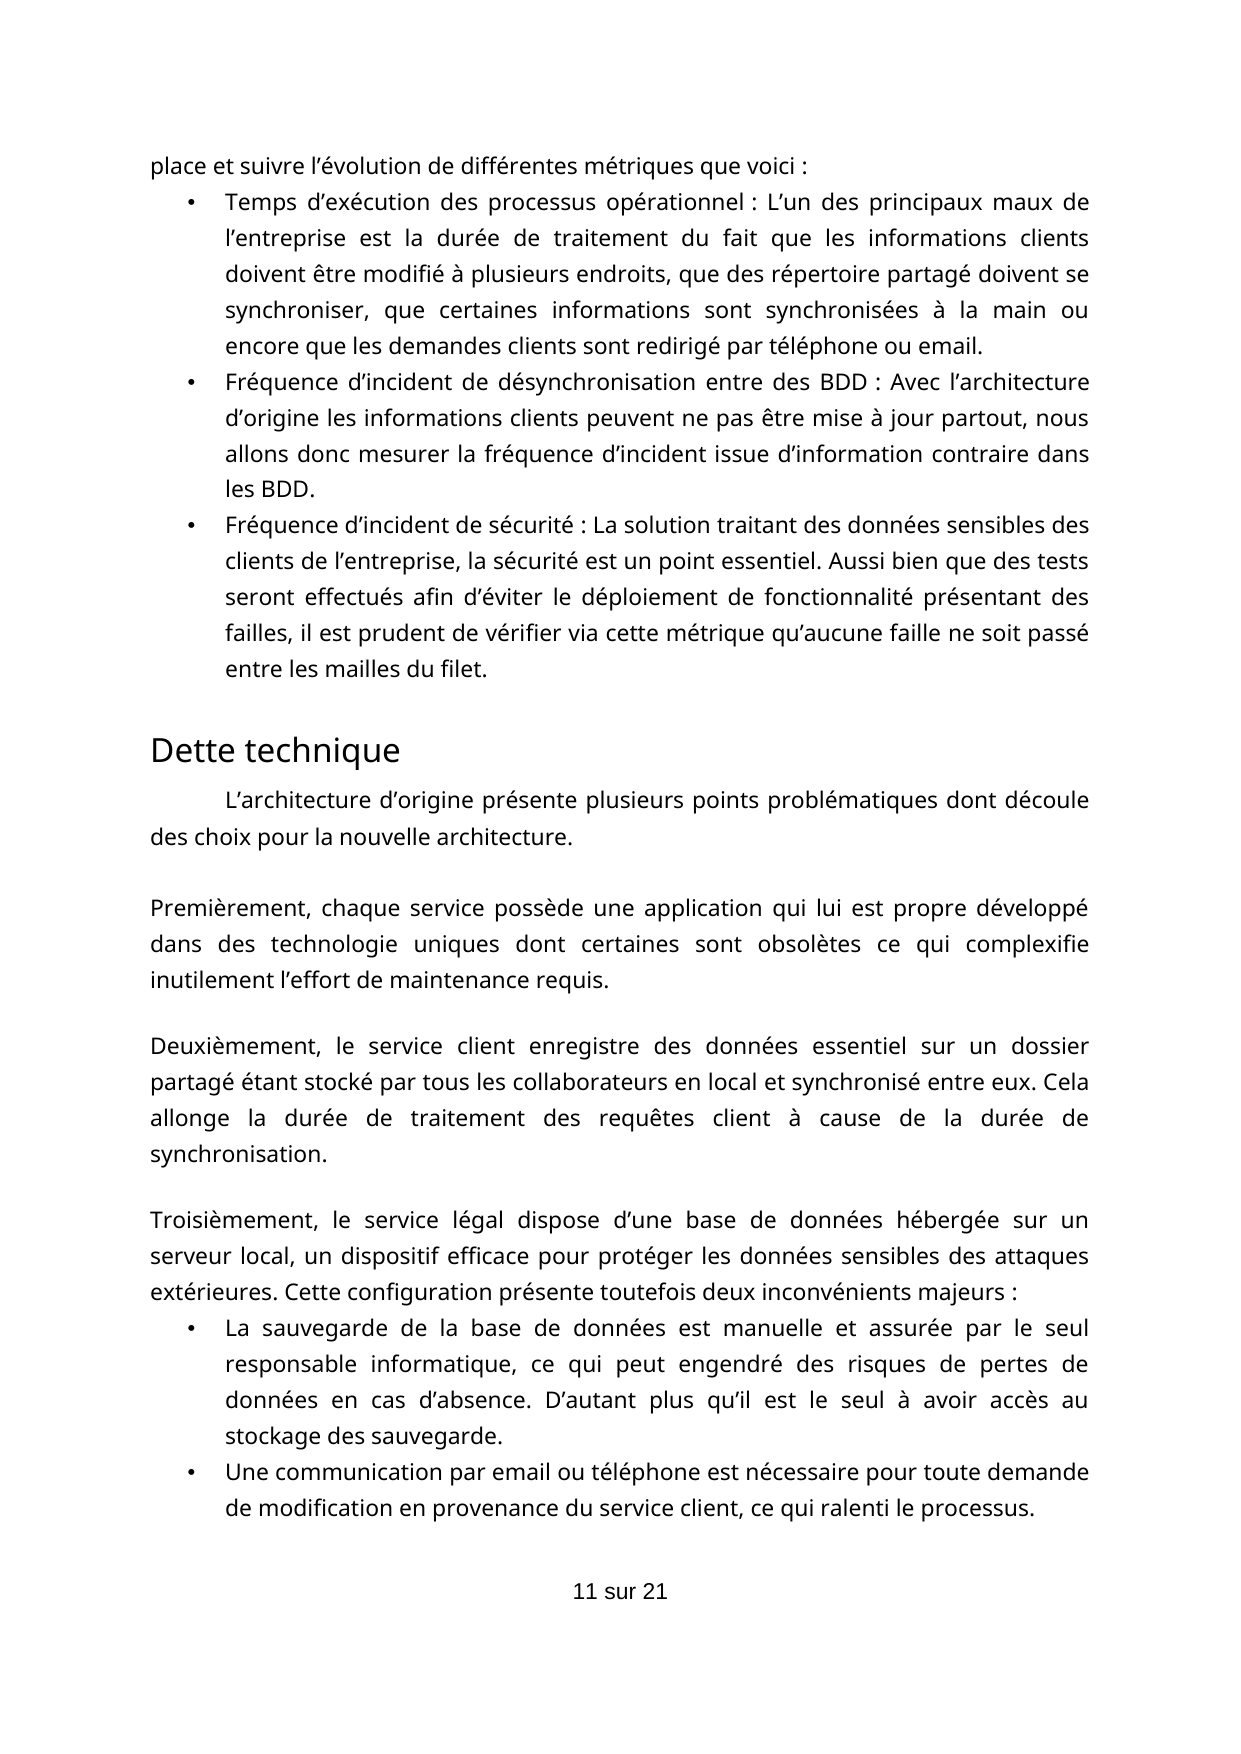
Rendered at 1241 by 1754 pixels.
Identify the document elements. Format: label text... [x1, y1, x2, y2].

text Troisièmement, le service légal dispose d’une base de données hébergée sur un serveur local, un dispositif efficace pour protéger les données sensibles des attaques extérieures. Cette configuration présente toutefois deux inconvénients majeurs : [150, 1204, 1090, 1307]
text Deuxièmement, le service client enregistre des données essentiel sur un dossier partagé étant stocké par tous les collaborateurs en local et synchronisé entre eux. Cela allonge la durée de traitement des requêtes client à cause de la durée de synchronisation. [150, 1030, 1090, 1169]
text place et suivre l’évolution de différentes métriques que voici : [150, 150, 1090, 181]
list Fréquence d’incident de sécurité : La solution traitant des données sensibles des clients de l’entreprise, la sécurité est un point essentiel. Aussi bien que des tests seront effectués afin d’éviter le déploiement de fonctionnalité présentant des failles, il est prudent de vérifier via cette métrique qu’aucune faille ne soit passé entre les mailles du filet. [187, 509, 1090, 684]
list Une communication par email ou téléphone est nécessaire pour toute demande de modification en provenance du service client, ce qui ralenti le processus. [187, 1456, 1090, 1523]
list La sauvegarde de la base de données est manuelle et assurée par le seul responsable informatique, ce qui peut engendré des risques de pertes de données en cas d’absence. D’autant plus qu’il est le seul à avoir accès au stockage des sauvegarde. [187, 1312, 1090, 1451]
text L’architecture d’origine présente plusieurs points problématiques dont découle des choix pour la nouvelle architecture. [150, 784, 1090, 852]
list Fréquence d’incident de désynchronisation entre des BDD : Avec l’architecture d’origine les informations clients peuvent ne pas être mise à jour partout, nous allons donc mesurer la fréquence d’incident issue d’information contraire dans les BDD. [187, 366, 1090, 505]
list Temps d’exécution des processus opérationnel : L’un des principaux maux de l’entreprise est la durée de traitement du fait que les informations clients doivent être modifié à plusieurs endroits, que des répertoire partagé doivent se synchroniser, que certaines informations sont synchronisées à la main ou encore que les demandes clients sont redirigé par téléphone ou email. [187, 186, 1090, 361]
text Premièrement, chaque service possède une application qui lui est propre développé dans des technologie uniques dont certaines sont obsolètes ce qui complexifie inutilement l’effort de maintenance requis. [150, 892, 1090, 995]
subtitle Dette technique [150, 727, 1090, 772]
